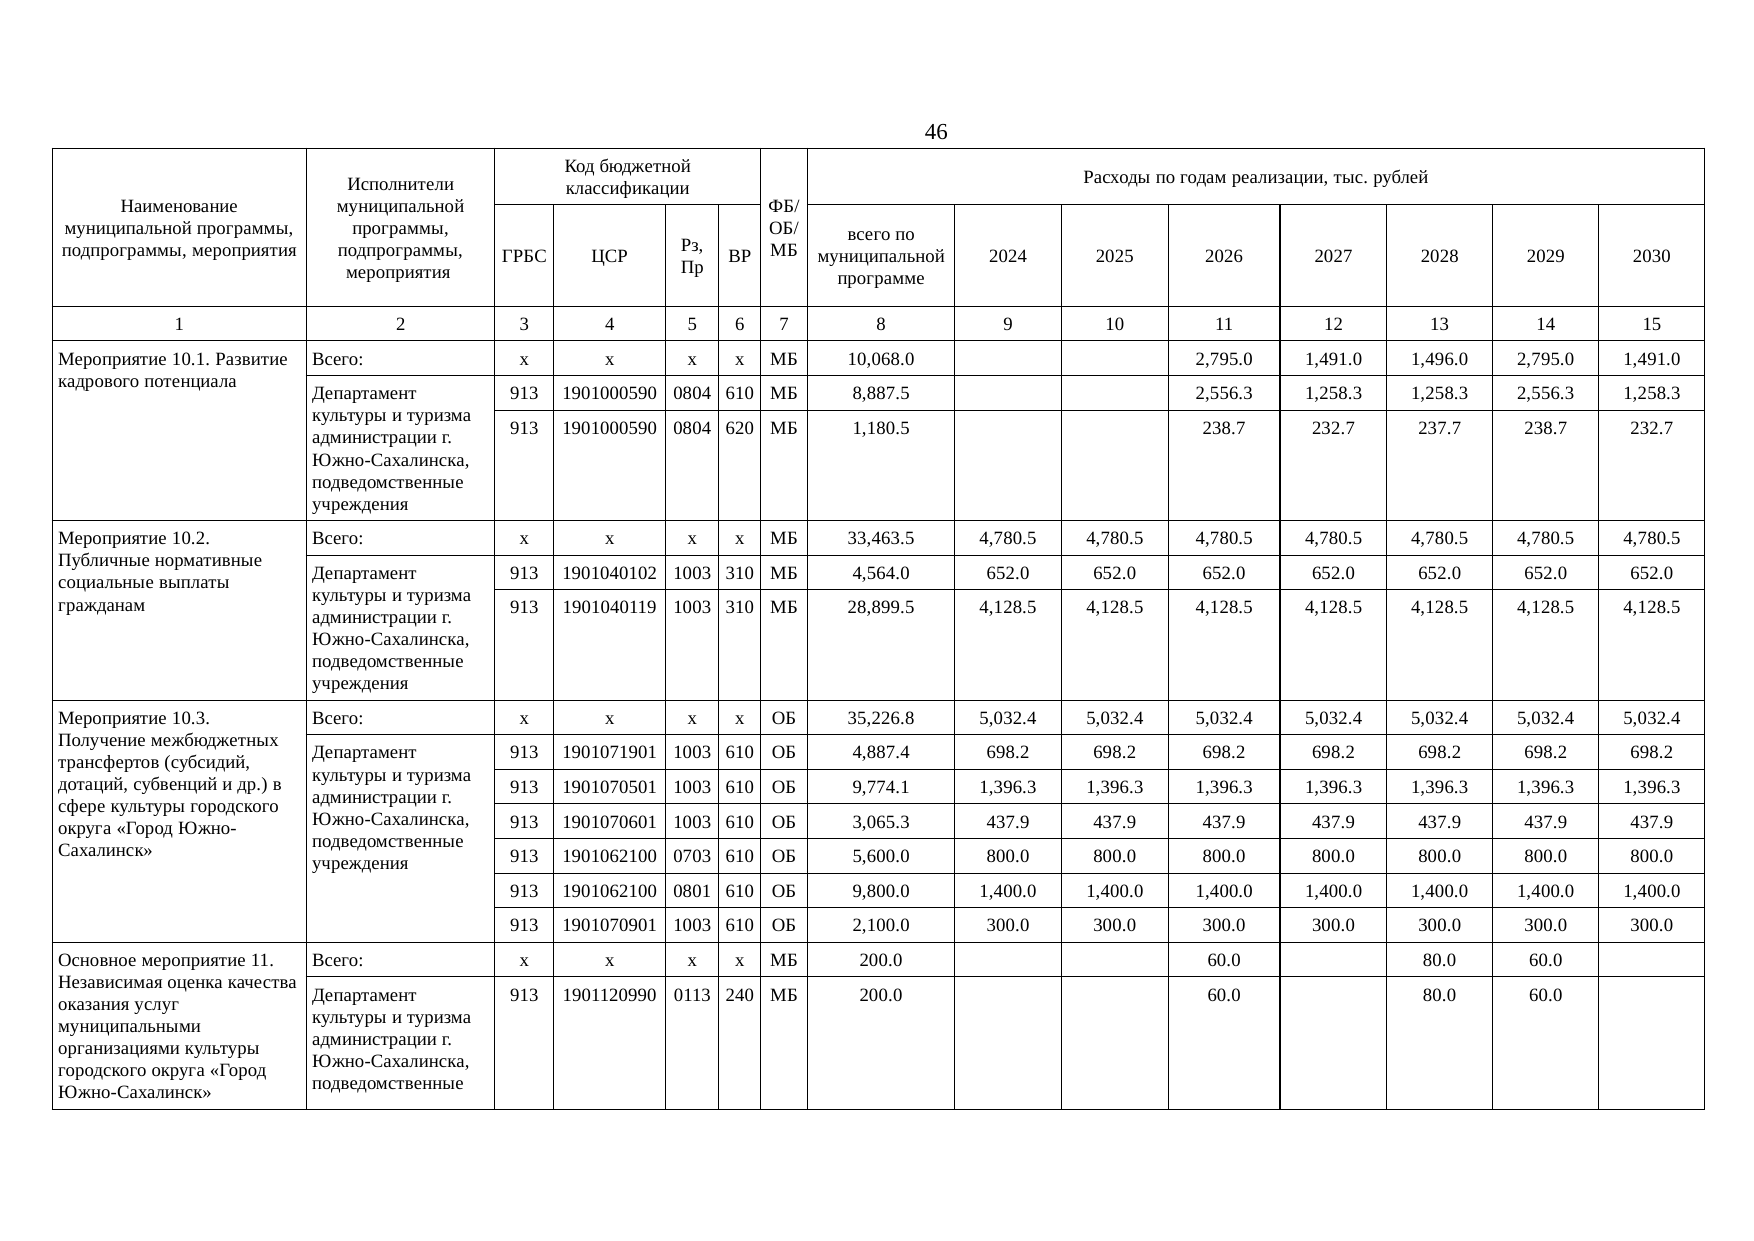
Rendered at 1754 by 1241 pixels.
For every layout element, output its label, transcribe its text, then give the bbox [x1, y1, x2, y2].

table_cell 800,0 [1387, 839, 1492, 872]
table_cell 698,2 [955, 735, 1061, 769]
table_cell 1 491,0 [1599, 341, 1704, 375]
table_cell 5 032,4 [955, 701, 1061, 734]
table_cell х [495, 701, 553, 734]
table_cell ГРБС [495, 205, 553, 306]
table_cell ОБ [761, 839, 807, 872]
table_cell 437,9 [1281, 804, 1386, 838]
table_cell 1 180,5 [808, 411, 954, 520]
table_cell 4 128,5 [955, 590, 1061, 699]
table_cell 913 [495, 770, 553, 803]
table_cell 800,0 [1493, 839, 1598, 872]
table_cell 238,7 [1169, 411, 1279, 520]
table_cell 1 400,0 [1493, 874, 1598, 907]
table_cell [1062, 376, 1168, 409]
table_cell Основное мероприятие 11. Независимая оценка качества оказания услуг муниципальными организациями культуры городского округа «Город Южно-Сахалинск» [53, 943, 306, 1109]
table_cell 33 463,5 [808, 521, 954, 554]
table_cell 13 [1387, 307, 1492, 340]
table_cell 1 396,3 [1387, 770, 1492, 803]
table_cell ОБ [761, 701, 807, 734]
table_cell x [554, 943, 665, 976]
table_cell 1901071901 [554, 735, 665, 769]
table_cell 1 400,0 [1281, 874, 1386, 907]
table_cell х [495, 521, 553, 554]
table_cell 300,0 [1387, 908, 1492, 942]
table_cell 2025 [1062, 205, 1168, 306]
table_cell 913 [495, 556, 553, 589]
table_cell 2024 [955, 205, 1061, 306]
table_cell 4 780,5 [1169, 521, 1279, 554]
table_cell 3 [495, 307, 553, 340]
table_cell 1 396,3 [1493, 770, 1598, 803]
table_cell 913 [495, 908, 553, 942]
table_cell х [554, 521, 665, 554]
table_cell Департамент культуры и туризма администрации г. Южно-Сахалинска, подведомственные учреждения [307, 735, 494, 942]
table_cell 4 780,5 [955, 521, 1061, 554]
table_cell 1901070501 [554, 770, 665, 803]
table_cell 4 128,5 [1169, 590, 1279, 699]
table_cell МБ [761, 521, 807, 554]
table_cell 2 [307, 307, 494, 340]
table_header Код бюджетной классификации [495, 149, 760, 204]
table_cell 1901040102 [554, 556, 665, 589]
table_cell 12 [1281, 307, 1386, 340]
table_cell 800,0 [955, 839, 1061, 872]
table_cell 1003 [666, 908, 718, 942]
table_cell 300,0 [1169, 908, 1279, 942]
table_cell 4 128,5 [1599, 590, 1704, 699]
table_cell [1062, 411, 1168, 520]
table_cell 5 [666, 307, 718, 340]
table_cell 1 396,3 [1281, 770, 1386, 803]
table_cell 437,9 [1387, 804, 1492, 838]
table_cell 4 564,0 [808, 556, 954, 589]
table_cell 913 [495, 376, 553, 409]
table_cell [955, 943, 1061, 976]
table_cell 1901062100 [554, 874, 665, 907]
table_cell [1062, 977, 1168, 1109]
table_cell Всего: [307, 943, 494, 976]
table_cell 1 400,0 [1062, 874, 1168, 907]
table_cell 2030 [1599, 205, 1704, 306]
table_cell ЦСР [554, 205, 665, 306]
table_cell 1 396,3 [1599, 770, 1704, 803]
table_cell 1 [53, 307, 306, 340]
table_cell 610 [719, 804, 760, 838]
table_cell 1901070601 [554, 804, 665, 838]
table_cell 310 [719, 556, 760, 589]
table_cell 652,0 [1387, 556, 1492, 589]
table_cell 200,0 [808, 977, 954, 1109]
table_cell 437,9 [955, 804, 1061, 838]
table_cell ВР [719, 205, 760, 306]
table_cell 2028 [1387, 205, 1492, 306]
table_cell 1 496,0 [1387, 341, 1492, 375]
table_cell [955, 376, 1061, 409]
table_cell 698,2 [1493, 735, 1598, 769]
table_cell 1 400,0 [1387, 874, 1492, 907]
table_cell 300,0 [1599, 908, 1704, 942]
table_cell МБ [761, 943, 807, 976]
table_cell 1 491,0 [1281, 341, 1386, 375]
table_header Наименование муниципальной программы, подпрограммы, мероприятия [53, 149, 306, 306]
table_cell [1599, 977, 1704, 1109]
table_cell 15 [1599, 307, 1704, 340]
table_cell 4 780,5 [1062, 521, 1168, 554]
table_cell 2 556,3 [1493, 376, 1598, 409]
table_cell 2029 [1493, 205, 1598, 306]
table_cell 80,0 [1387, 977, 1492, 1109]
table_cell 9 [955, 307, 1061, 340]
table_cell 1 396,3 [1169, 770, 1279, 803]
table_cell 28 899,5 [808, 590, 954, 699]
table_cell 6 [719, 307, 760, 340]
table_cell МБ [761, 590, 807, 699]
table_cell 1 396,3 [955, 770, 1061, 803]
table_cell 300,0 [1062, 908, 1168, 942]
table_cell 2027 [1281, 205, 1386, 306]
table_cell МБ [761, 341, 807, 375]
table_cell 1901062100 [554, 839, 665, 872]
table_cell 4 128,5 [1281, 590, 1386, 699]
table_cell [1599, 943, 1704, 976]
table_cell 610 [719, 874, 760, 907]
table_cell 9 774,1 [808, 770, 954, 803]
table_cell 610 [719, 908, 760, 942]
table_cell 1003 [666, 735, 718, 769]
table_cell 1901000590 [554, 411, 665, 520]
table_cell 2 100,0 [808, 908, 954, 942]
table_cell 2 795,0 [1493, 341, 1598, 375]
table_cell 5 032,4 [1062, 701, 1168, 734]
table_cell Всего: [307, 521, 494, 554]
table_cell 4 128,5 [1062, 590, 1168, 699]
table_cell 913 [495, 735, 553, 769]
table_cell 4 780,5 [1387, 521, 1492, 554]
table_cell 0804 [666, 411, 718, 520]
table_cell Мероприятие 10.1. Развитие кадрового потенциала [53, 341, 306, 520]
table_cell Рз, Пр [666, 205, 718, 306]
table_cell 1003 [666, 770, 718, 803]
table_cell МБ [761, 977, 807, 1109]
table_cell 60,0 [1493, 943, 1598, 976]
table_cell 310 [719, 590, 760, 699]
table_cell 913 [495, 839, 553, 872]
table_cell 437,9 [1599, 804, 1704, 838]
table_cell [955, 411, 1061, 520]
table_cell 698,2 [1599, 735, 1704, 769]
table_cell 300,0 [955, 908, 1061, 942]
table_cell 1 400,0 [1169, 874, 1279, 907]
table_cell [955, 341, 1061, 375]
table_cell 1 400,0 [955, 874, 1061, 907]
table_cell 5 032,4 [1281, 701, 1386, 734]
table_cell 0804 [666, 376, 718, 409]
table_cell х [495, 341, 553, 375]
table_cell 698,2 [1387, 735, 1492, 769]
table_cell 10 068,0 [808, 341, 954, 375]
table_cell 800,0 [1062, 839, 1168, 872]
table_cell 437,9 [1493, 804, 1598, 838]
table_cell Мероприятие 10.2. Публичные нормативные социальные выплаты гражданам [53, 521, 306, 699]
table_cell 60,0 [1493, 977, 1598, 1109]
table_cell 652,0 [1493, 556, 1598, 589]
table_cell 232,7 [1599, 411, 1704, 520]
table_cell 80,0 [1387, 943, 1492, 976]
table_cell ОБ [761, 908, 807, 942]
table_cell 1003 [666, 556, 718, 589]
table_cell 1003 [666, 590, 718, 699]
table_header ФБ/ОБ/МБ [761, 149, 807, 306]
table_cell ОБ [761, 874, 807, 907]
table_cell х [666, 701, 718, 734]
table_header Исполнители муниципальной программы, подпрограммы, мероприятия [307, 149, 494, 306]
table_cell 238,7 [1493, 411, 1598, 520]
table_cell ОБ [761, 804, 807, 838]
table_cell 652,0 [1169, 556, 1279, 589]
table_cell 913 [495, 874, 553, 907]
table_cell 4 780,5 [1493, 521, 1598, 554]
table_cell [955, 977, 1061, 1109]
table_cell 5 600,0 [808, 839, 954, 872]
table_cell 913 [495, 804, 553, 838]
table_cell 652,0 [1281, 556, 1386, 589]
table_cell 913 [495, 590, 553, 699]
table_cell 610 [719, 735, 760, 769]
table_cell 913 [495, 411, 553, 520]
table_cell 1901040119 [554, 590, 665, 699]
table_cell 300,0 [1493, 908, 1598, 942]
table_cell 8 887,5 [808, 376, 954, 409]
table_cell Всего: [307, 701, 494, 734]
table_cell 237,7 [1387, 411, 1492, 520]
table_cell 5 032,4 [1169, 701, 1279, 734]
table_cell 60,0 [1169, 943, 1279, 976]
table_cell 698,2 [1062, 735, 1168, 769]
table_cell МБ [761, 556, 807, 589]
table_cell 5 032,4 [1493, 701, 1598, 734]
table_cell 4 780,5 [1599, 521, 1704, 554]
table_cell 698,2 [1169, 735, 1279, 769]
table_cell всего по муниципальной программе [808, 205, 954, 306]
table_cell 232,7 [1281, 411, 1386, 520]
table_cell Всего: [307, 341, 494, 375]
table_cell 1 396,3 [1062, 770, 1168, 803]
table_cell 1901070901 [554, 908, 665, 942]
table_cell 0703 [666, 839, 718, 872]
table_cell 0113 [666, 977, 718, 1109]
table_cell ОБ [761, 735, 807, 769]
table_cell 14 [1493, 307, 1598, 340]
table_cell 800,0 [1281, 839, 1386, 872]
table_cell 7 [761, 307, 807, 340]
table_cell Мероприятие 10.3. Получение межбюджетных трансфертов (субсидий, дотаций, субвенций и др.) в сфере культуры городского округа «Город Южно-Сахалинск» [53, 701, 306, 942]
table_cell 652,0 [1599, 556, 1704, 589]
table_cell [1281, 977, 1386, 1109]
table_cell 4 [554, 307, 665, 340]
table_cell 800,0 [1599, 839, 1704, 872]
table_cell x [666, 943, 718, 976]
table_cell 300,0 [1281, 908, 1386, 942]
table_cell 2026 [1169, 205, 1279, 306]
table_cell 1901000590 [554, 376, 665, 409]
table_cell х [666, 521, 718, 554]
table_cell 800,0 [1169, 839, 1279, 872]
table_cell 4 780,5 [1281, 521, 1386, 554]
table_cell 913 [495, 977, 553, 1109]
table_cell 620 [719, 411, 760, 520]
table_cell 437,9 [1169, 804, 1279, 838]
table_cell [1281, 943, 1386, 976]
table_cell 4 128,5 [1493, 590, 1598, 699]
table_cell 1 258,3 [1387, 376, 1492, 409]
table_cell 5 032,4 [1387, 701, 1492, 734]
table_cell 652,0 [955, 556, 1061, 589]
table_cell 1 400,0 [1599, 874, 1704, 907]
table_cell Департамент культуры и туризма администрации г. Южно-Сахалинска, подведомственные [307, 977, 494, 1109]
table_cell х [554, 701, 665, 734]
table_cell 4 887,4 [808, 735, 954, 769]
table_cell 610 [719, 770, 760, 803]
table_cell х [719, 701, 760, 734]
table_cell 1003 [666, 804, 718, 838]
table_cell 610 [719, 839, 760, 872]
table_cell x [495, 943, 553, 976]
table_cell 610 [719, 376, 760, 409]
table_cell 2 556,3 [1169, 376, 1279, 409]
table_cell МБ [761, 411, 807, 520]
table_cell 35 226,8 [808, 701, 954, 734]
table_cell 9 800,0 [808, 874, 954, 907]
table_cell х [666, 341, 718, 375]
table_cell 437,9 [1062, 804, 1168, 838]
table_cell 11 [1169, 307, 1279, 340]
table_cell 1 258,3 [1599, 376, 1704, 409]
table_cell х [719, 341, 760, 375]
table_cell 3 065,3 [808, 804, 954, 838]
table_cell х [554, 341, 665, 375]
table_cell 1 258,3 [1281, 376, 1386, 409]
table_cell Департамент культуры и туризма администрации г. Южно-Сахалинска, подведомственные учреждения [307, 556, 494, 699]
table_cell 698,2 [1281, 735, 1386, 769]
table_cell 652,0 [1062, 556, 1168, 589]
table_cell 8 [808, 307, 954, 340]
table_cell 200,0 [808, 943, 954, 976]
table_cell Департамент культуры и туризма администрации г. Южно-Сахалинска, подведомственные учреждения [307, 376, 494, 520]
table_cell МБ [761, 376, 807, 409]
table_cell 240 [719, 977, 760, 1109]
table_cell ОБ [761, 770, 807, 803]
table_header Расходы по годам реализации, тыс. рублей [808, 149, 1704, 204]
table_cell x [719, 943, 760, 976]
table_cell 60,0 [1169, 977, 1279, 1109]
table_cell [1062, 341, 1168, 375]
table_cell 0801 [666, 874, 718, 907]
table_cell 1901120990 [554, 977, 665, 1109]
table_cell 2 795,0 [1169, 341, 1279, 375]
table_cell 10 [1062, 307, 1168, 340]
table_cell х [719, 521, 760, 554]
table_cell 5 032,4 [1599, 701, 1704, 734]
table_cell [1062, 943, 1168, 976]
table_cell 4 128,5 [1387, 590, 1492, 699]
